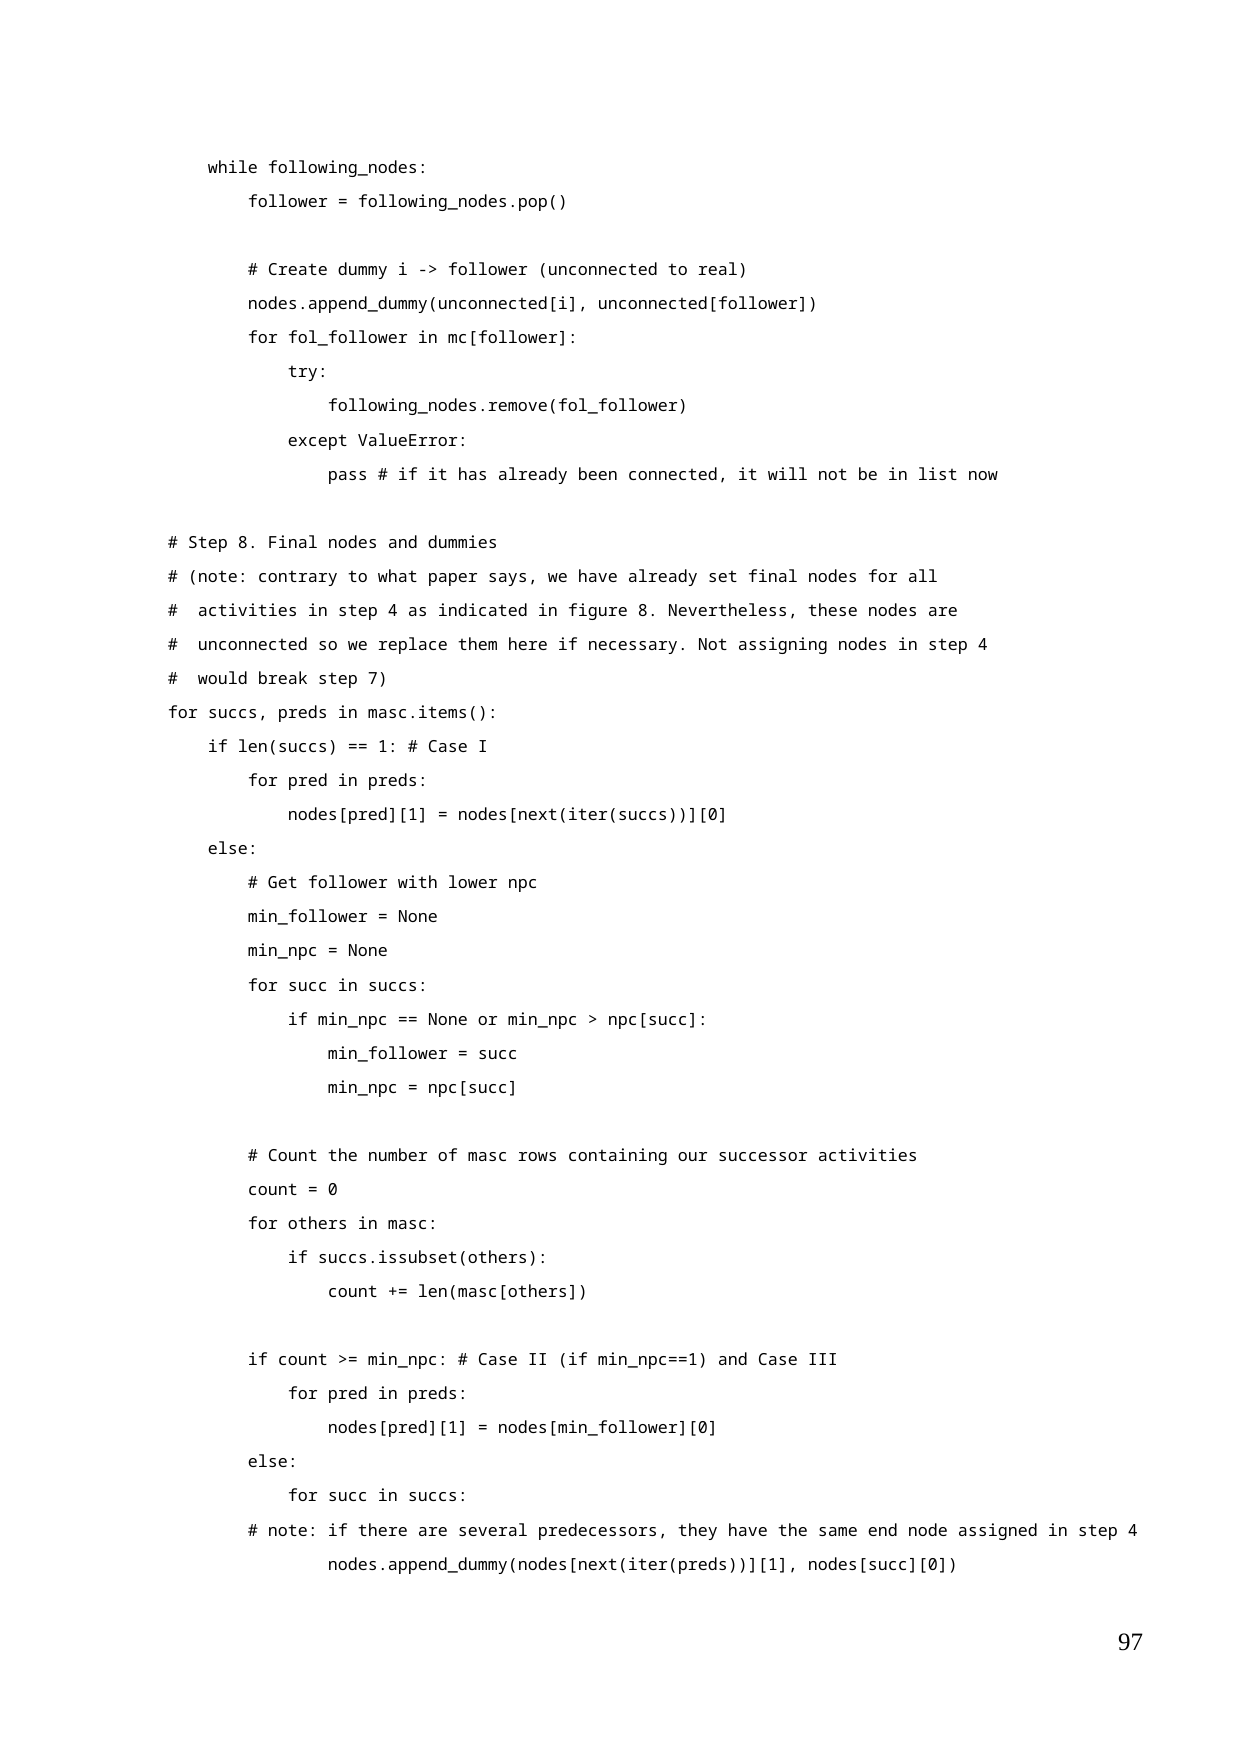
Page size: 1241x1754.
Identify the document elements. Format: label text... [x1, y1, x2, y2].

text for succs, preds in masc.items(): [128, 701, 1143, 723]
text else: [128, 1450, 1143, 1473]
text for pred in preds: [128, 769, 1143, 791]
text if count >= min_npc: # Case II (if min_npc==1) and Case III [128, 1348, 1143, 1371]
text nodes.append_dummy(nodes[next(iter(preds))][1], nodes[succ][0]) [128, 1552, 1143, 1575]
text if min_npc == None or min_npc > npc[succ]: [128, 1007, 1143, 1030]
text while following_nodes: [128, 156, 1143, 178]
text min_follower = None [128, 905, 1143, 928]
text min_npc = npc[succ] [128, 1075, 1143, 1098]
text # would break step 7) [128, 667, 1143, 689]
text try: [128, 360, 1143, 383]
text # Create dummy i -> follower (unconnected to real) [128, 258, 1143, 281]
text except ValueError: [128, 428, 1143, 451]
text for succ in succs: [128, 1484, 1143, 1507]
text count = 0 [128, 1177, 1143, 1200]
text for succ in succs: [128, 973, 1143, 996]
text # Get follower with lower npc [128, 871, 1143, 894]
text for fol_follower in mc[follower]: [128, 326, 1143, 349]
text # Step 8. Final nodes and dummies [128, 530, 1143, 553]
text # activities in step 4 as indicated in figure 8. Nevertheless, these nodes are [128, 598, 1143, 621]
text # unconnected so we replace them here if necessary. Not assigning nodes in step 4 [128, 632, 1143, 655]
text pass # if it has already been connected, it will not be in list now [128, 462, 1143, 485]
text follower = following_nodes.pop() [128, 190, 1143, 212]
text if len(succs) == 1: # Case I [128, 735, 1143, 757]
text nodes[pred][1] = nodes[min_follower][0] [128, 1416, 1143, 1439]
text min_npc = None [128, 939, 1143, 962]
text count += len(masc[others]) [128, 1280, 1143, 1302]
text nodes.append_dummy(unconnected[i], unconnected[follower]) [128, 292, 1143, 314]
text for others in masc: [128, 1212, 1143, 1234]
text else: [128, 837, 1143, 859]
text if succs.issubset(others): [128, 1246, 1143, 1268]
text for pred in preds: [128, 1382, 1143, 1404]
text nodes[pred][1] = nodes[next(iter(succs))][0] [128, 803, 1143, 826]
text # (note: contrary to what paper says, we have already set final nodes for all [128, 564, 1143, 587]
text # note: if there are several predecessors, they have the same end node assigned in step 4 [128, 1518, 1143, 1541]
text following_nodes.remove(fol_follower) [128, 394, 1143, 417]
text # Count the number of masc rows containing our successor activities [128, 1143, 1143, 1166]
text min_follower = succ [128, 1041, 1143, 1064]
